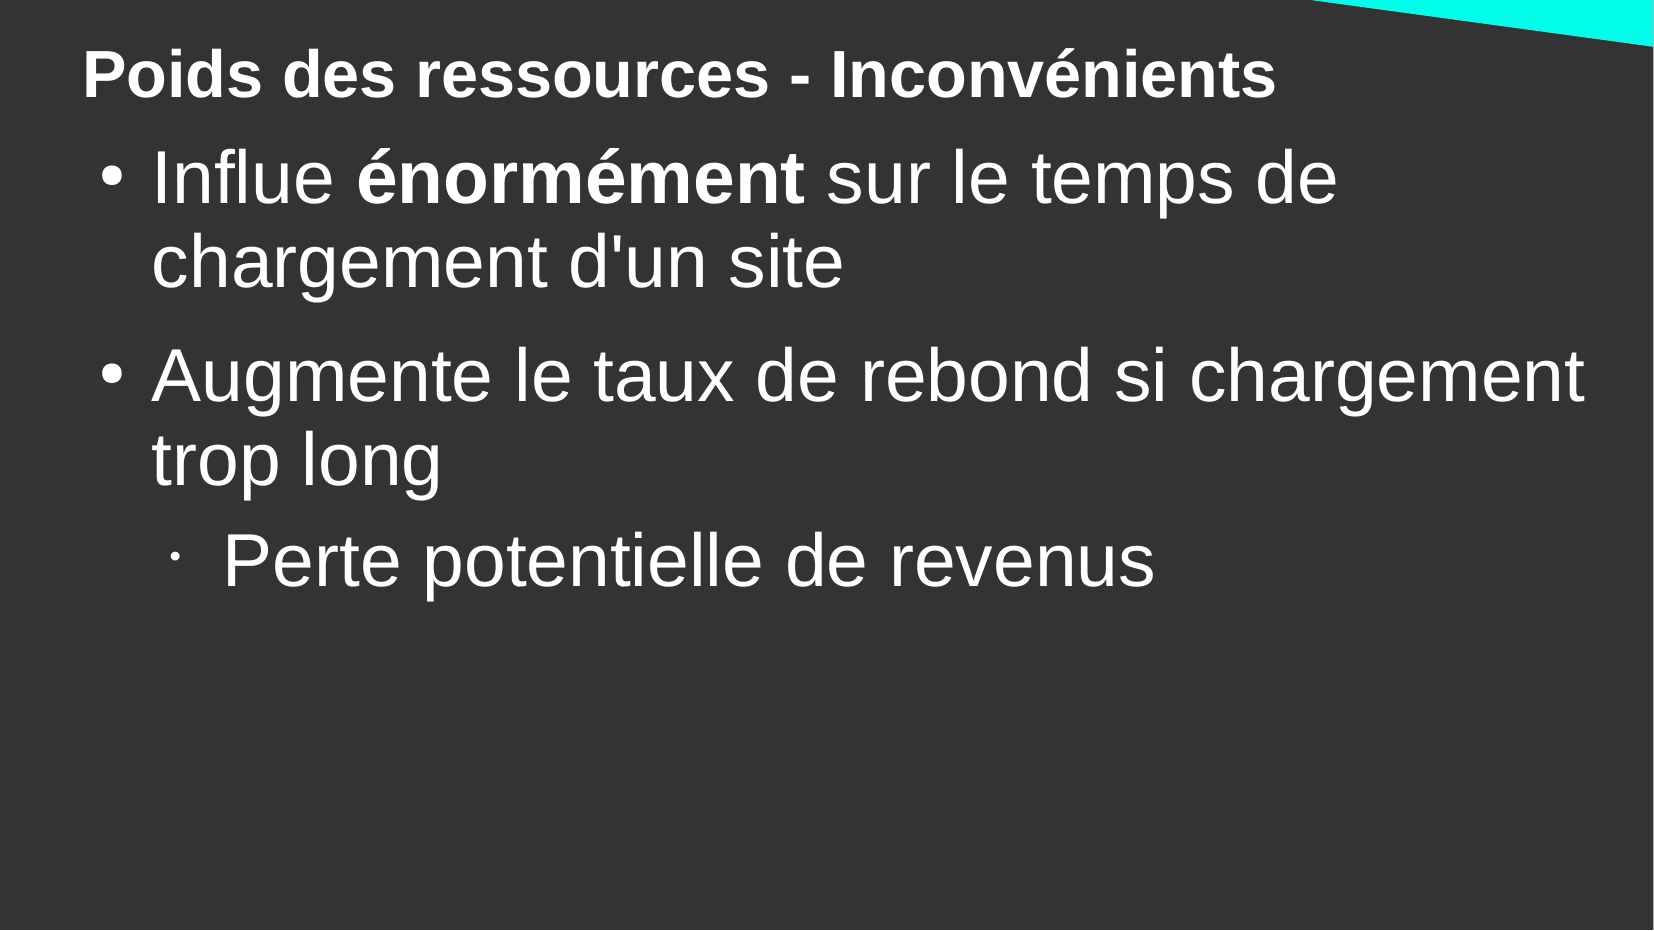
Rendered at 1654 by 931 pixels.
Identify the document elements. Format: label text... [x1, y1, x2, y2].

list Influe énormément sur le temps de chargement d'un site Augmente le taux de rebond si chargement trop long Perte potentielle de revenus [80, 135, 1620, 709]
title Poids des ressources - Inconvénients [82, 37, 1619, 119]
text_box [1310, 0, 1654, 47]
